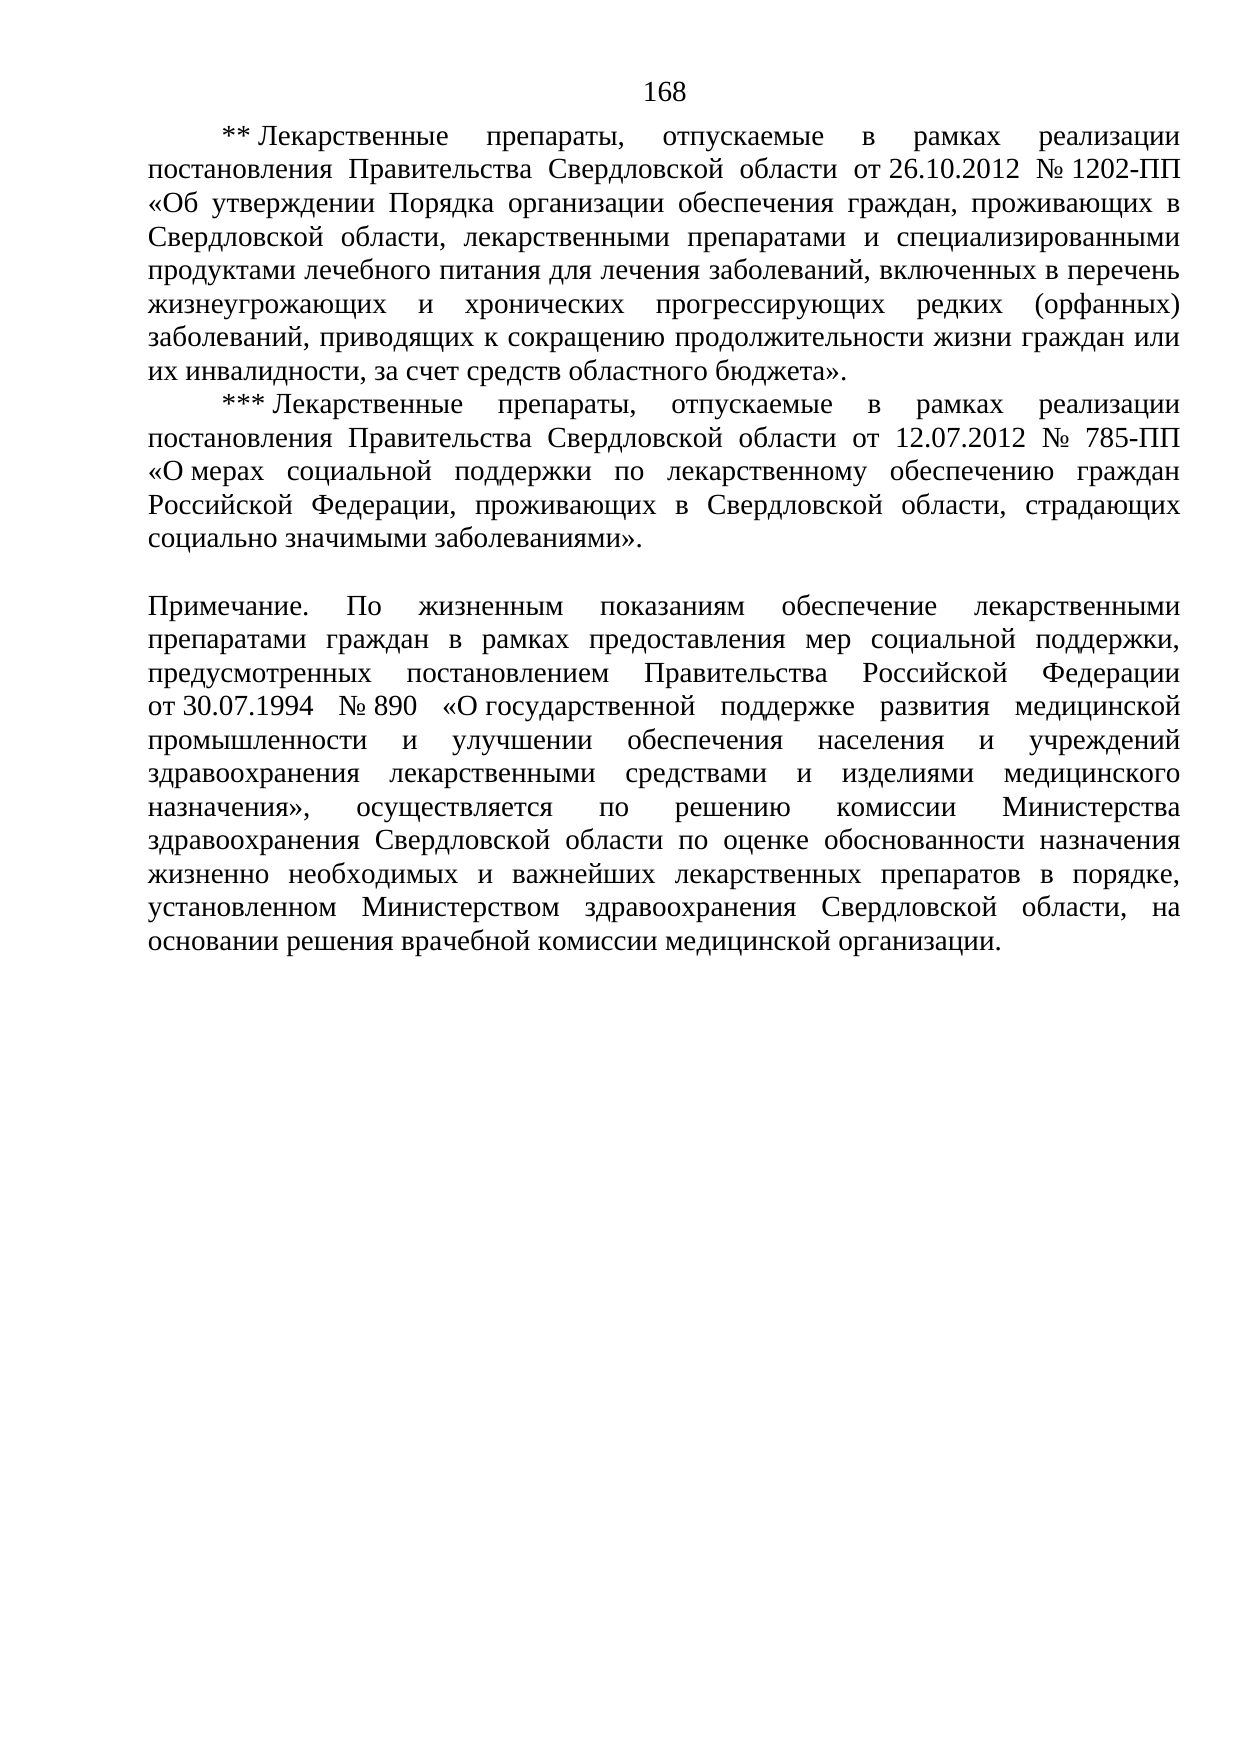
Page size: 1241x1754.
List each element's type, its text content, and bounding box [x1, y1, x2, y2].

text *** Лекарственные препараты, отпускаемые в рамках реализации постановления Правительства Свердловской области от 12.07.2012 № 785-ПП «О мерах социальной поддержки по лекарственному обеспечению граждан Российской Федерации, проживающих в Свердловской области, страдающих социально значимыми заболеваниями». [148, 386, 1181, 554]
text ** Лекарственные препараты, отпускаемые в рамках реализации постановления Правительства Свердловской области от 26.10.2012 № 1202-ПП «Об утверждении Порядка организации обеспечения граждан, проживающих в Свердловской области, лекарственными препаратами и специализированными продуктами лечебного питания для лечения заболеваний, включенных в перечень жизнеугрожающих и хронических прогрессирующих редких (орфанных) заболеваний, приводящих к сокращению продолжительности жизни граждан или их инвалидности, за счет средств областного бюджета». [148, 118, 1181, 386]
text Примечание. По жизненным показаниям обеспечение лекарственными препаратами граждан в рамках предоставления мер социальной поддержки, предусмотренных постановлением Правительства Российской Федерации от 30.07.1994 № 890 «О государственной поддержке развития медицинской промышленности и улучшении обеспечения населения и учреждений здравоохранения лекарственными средствами и изделиями медицинского назначения», осуществляется по решению комиссии Министерства здравоохранения Свердловской области по оценке обоснованности назначения жизненно необходимых и важнейших лекарственных препаратов в порядке, установленном Министерством здравоохранения Свердловской области, на основании решения врачебной комиссии медицинской организации. [148, 588, 1181, 957]
